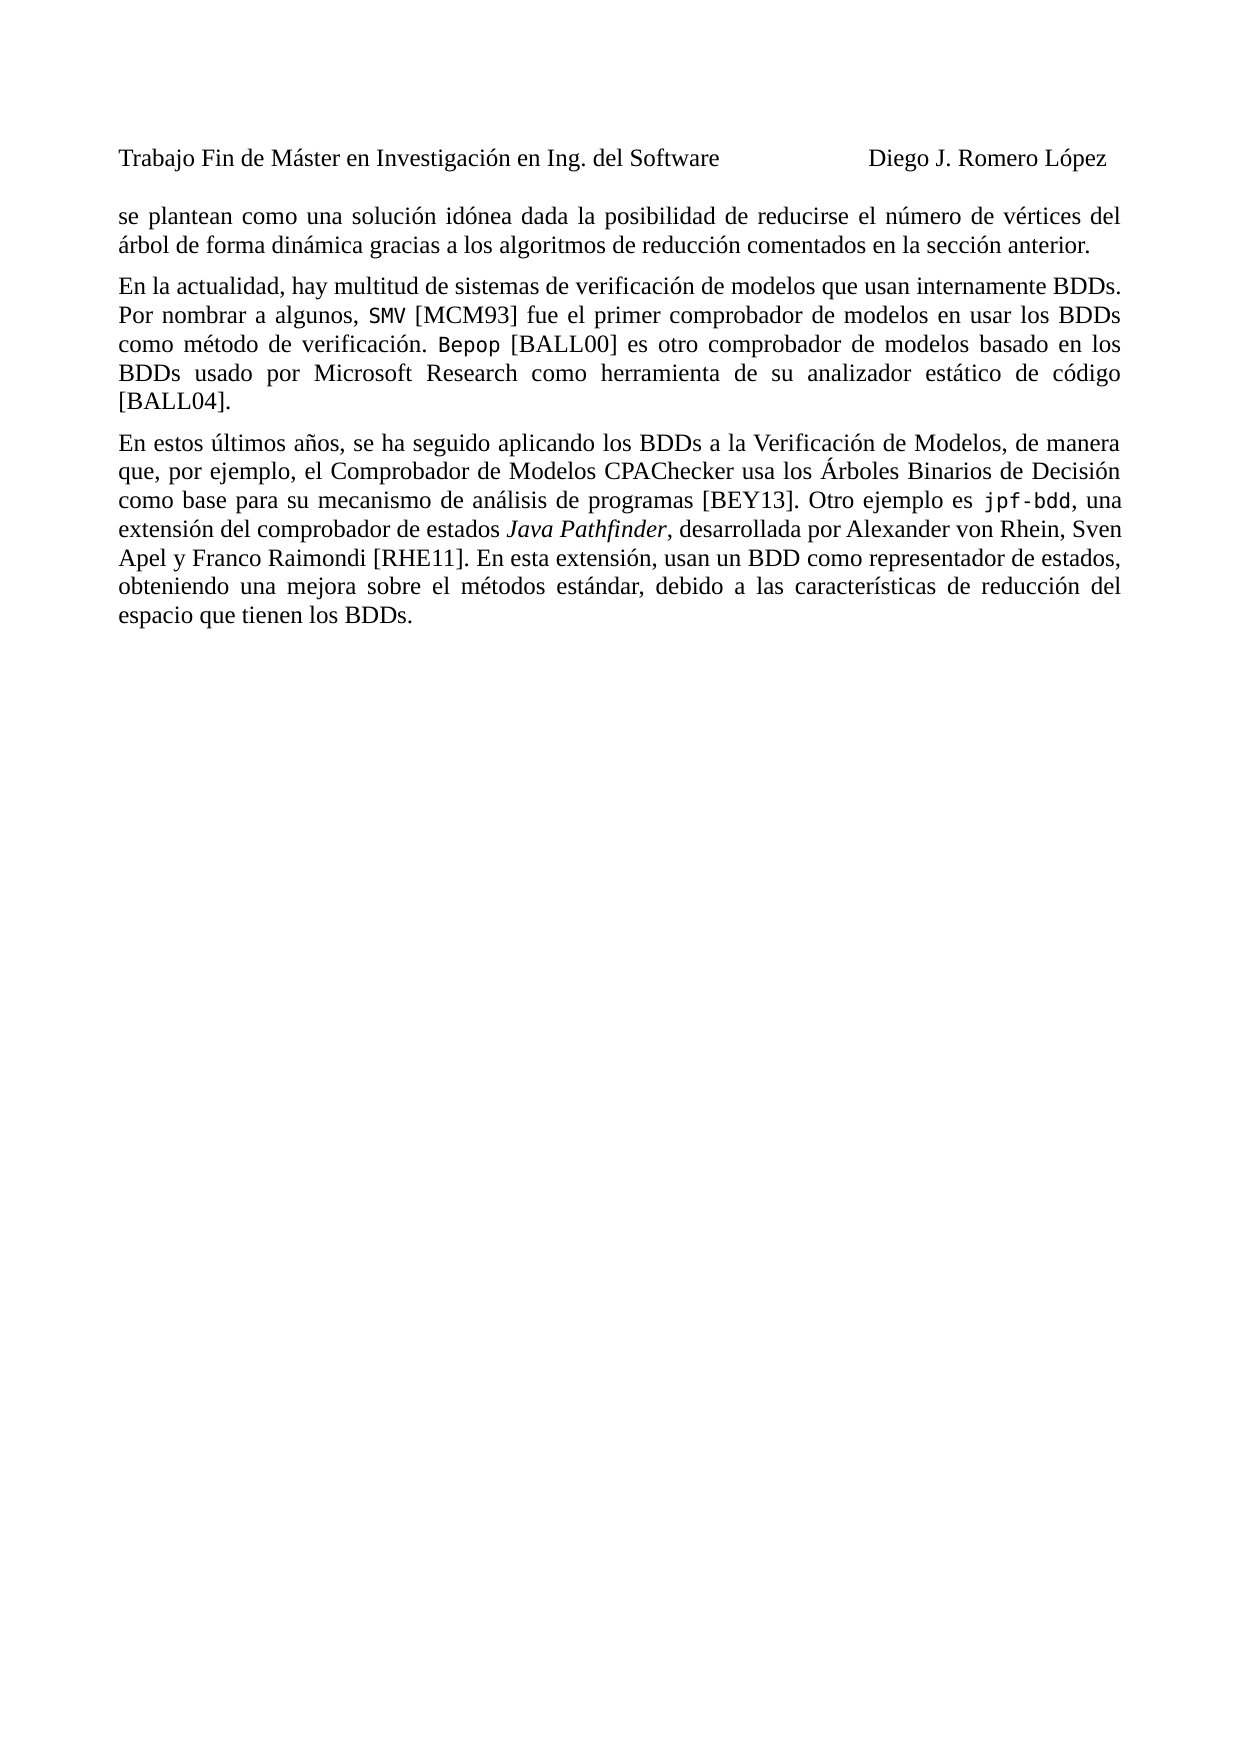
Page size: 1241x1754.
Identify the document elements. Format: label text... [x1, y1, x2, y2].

text En estos últimos años, se ha seguido aplicando los BDDs a la Verificación de Modelos, de manera que, por ejemplo, el Comprobador de Modelos CPAChecker usa los Árboles Binarios de Decisión como base para su mecanismo de análisis de programas [BEY13]. Otro ejemplo es jpf-bdd, una extensión del comprobador de estados Java Pathfinder, desarrollada por Alexander von Rhein, Sven Apel y Franco Raimondi [RHE11]. En esta extensión, usan un BDD como representador de estados, obteniendo una mejora sobre el métodos estándar, debido a las características de reducción del espacio que tienen los BDDs. [118, 428, 1122, 629]
text En la actualidad, hay multitud de sistemas de verificación de modelos que usan internamente BDDs. Por nombrar a algunos, SMV [MCM93] fue el primer comprobador de modelos en usar los BDDs como método de verificación. Bepop [BALL00] es otro comprobador de modelos basado en los BDDs usado por Microsoft Research como herramienta de su analizador estático de código [BALL04]. [118, 271, 1122, 415]
text se plantean como una solución idónea dada la posibilidad de reducirse el número de vértices del árbol de forma dinámica gracias a los algoritmos de reducción comentados en la sección anterior. [118, 201, 1122, 259]
